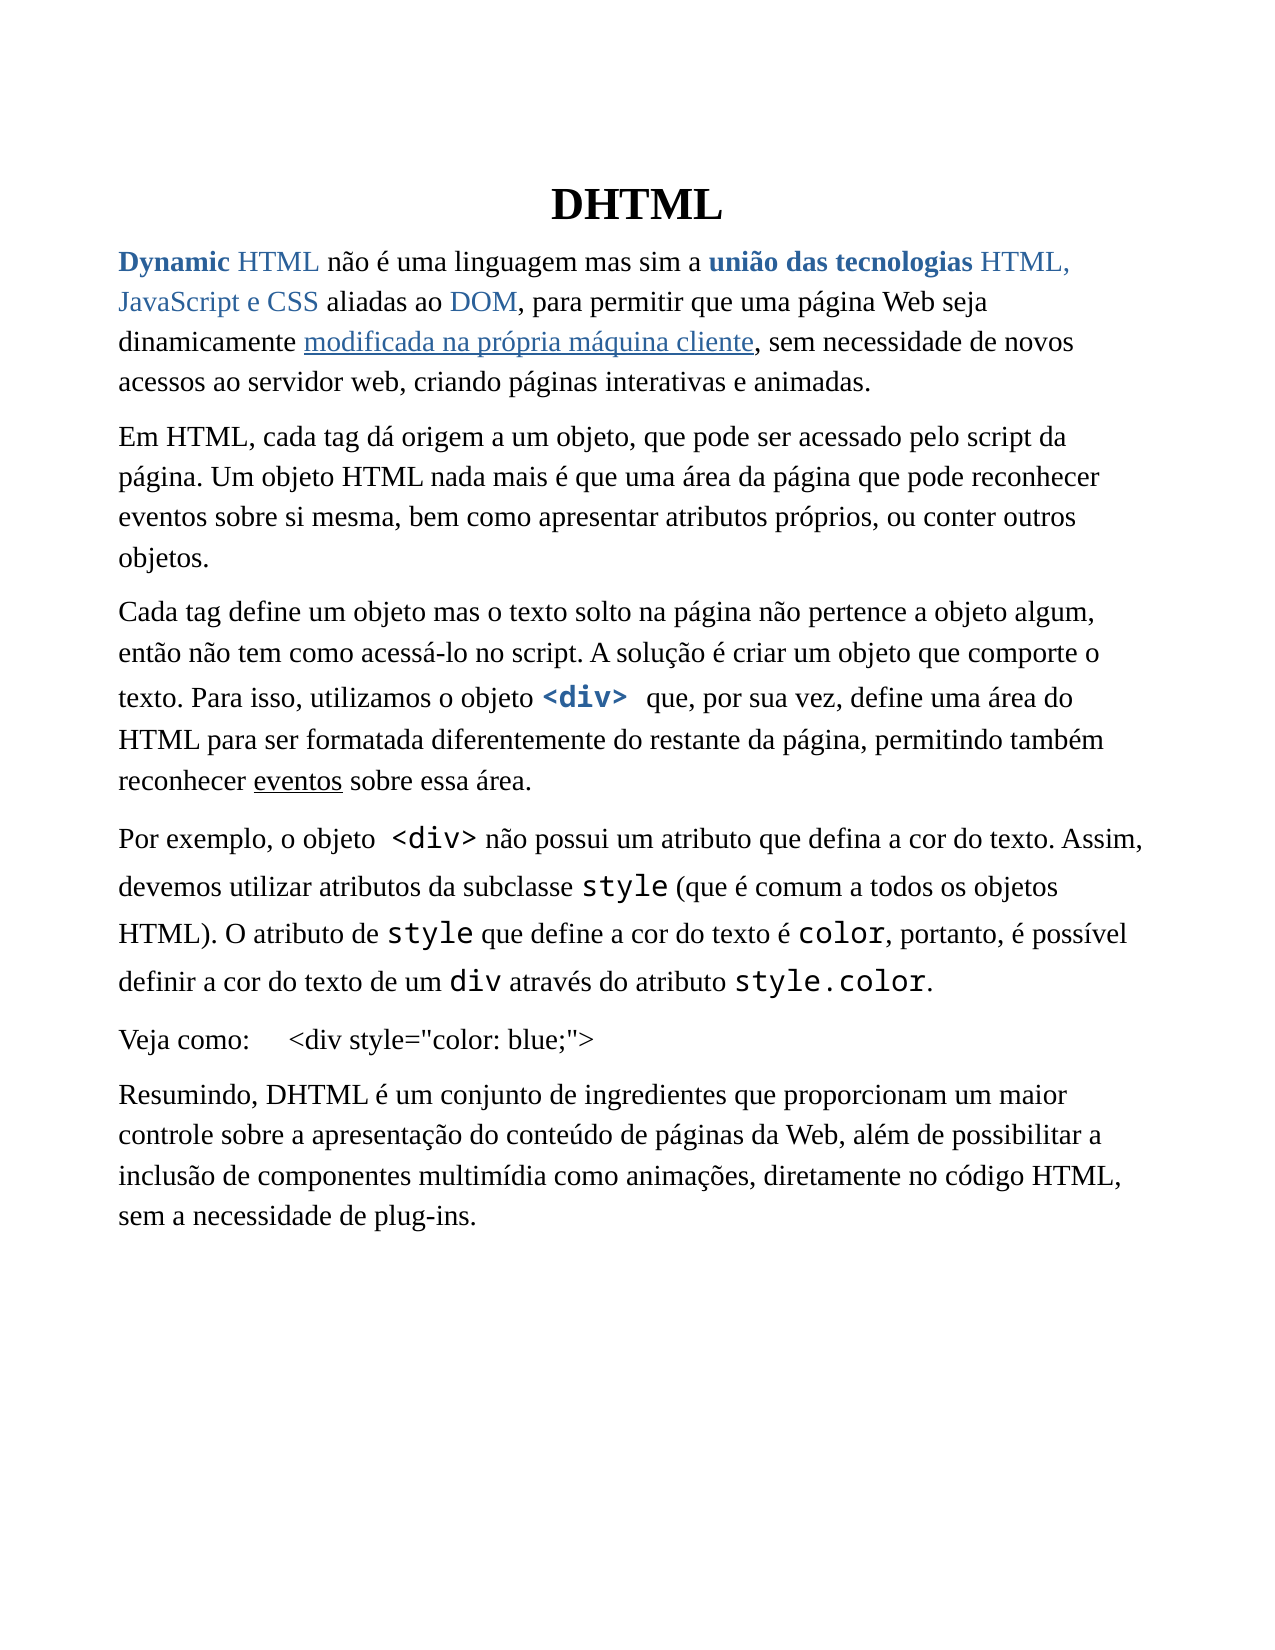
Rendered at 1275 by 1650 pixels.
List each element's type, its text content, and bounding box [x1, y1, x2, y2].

text Cada tag define um objeto mas o texto solto na página não pertence a objeto algum, então não tem como acessá-lo no script. A solução é criar um objeto que comporte o texto. Para isso, utilizamos o objeto <div> que, por sua vez, define uma área do HTML para ser formatada diferentemente do restante da página, permitindo também reconhecer eventos sobre essa área. [118, 594, 1157, 796]
text Dynamic HTML não é uma linguagem mas sim a união das tecnologias HTML, JavaScript e CSS aliadas ao DOM, para permitir que uma página Web seja dinamicamente modificada na própria máquina cliente, sem necessidade de novos acessos ao servidor web, criando páginas interativas e animadas. [118, 244, 1157, 398]
text Em HTML, cada tag dá origem a um objeto, que pode ser acessado pelo script da página. Um objeto HTML nada mais é que uma área da página que pode reconhecer eventos sobre si mesma, bem como apresentar atributos próprios, ou conter outros objetos. [118, 419, 1157, 573]
text Veja como: <div style="color: blue;"> [118, 1022, 1157, 1056]
text DHTML [118, 176, 1157, 229]
text Resumindo, DHTML é um conjunto de ingredientes que proporcionam um maior controle sobre a apresentação do conteúdo de páginas da Web, além de possibilitar a inclusão de componentes multimídia como animações, diretamente no código HTML, sem a necessidade de plug-ins. [118, 1077, 1157, 1231]
text Por exemplo, o objeto <div> não possui um atributo que defina a cor do texto. Assim, devemos utilizar atributos da subclasse style (que é comum a todos os objetos HTML). O atributo de style que define a cor do texto é color, portanto, é possível definir a cor do texto de um div através do atributo style.color. [118, 817, 1157, 1000]
